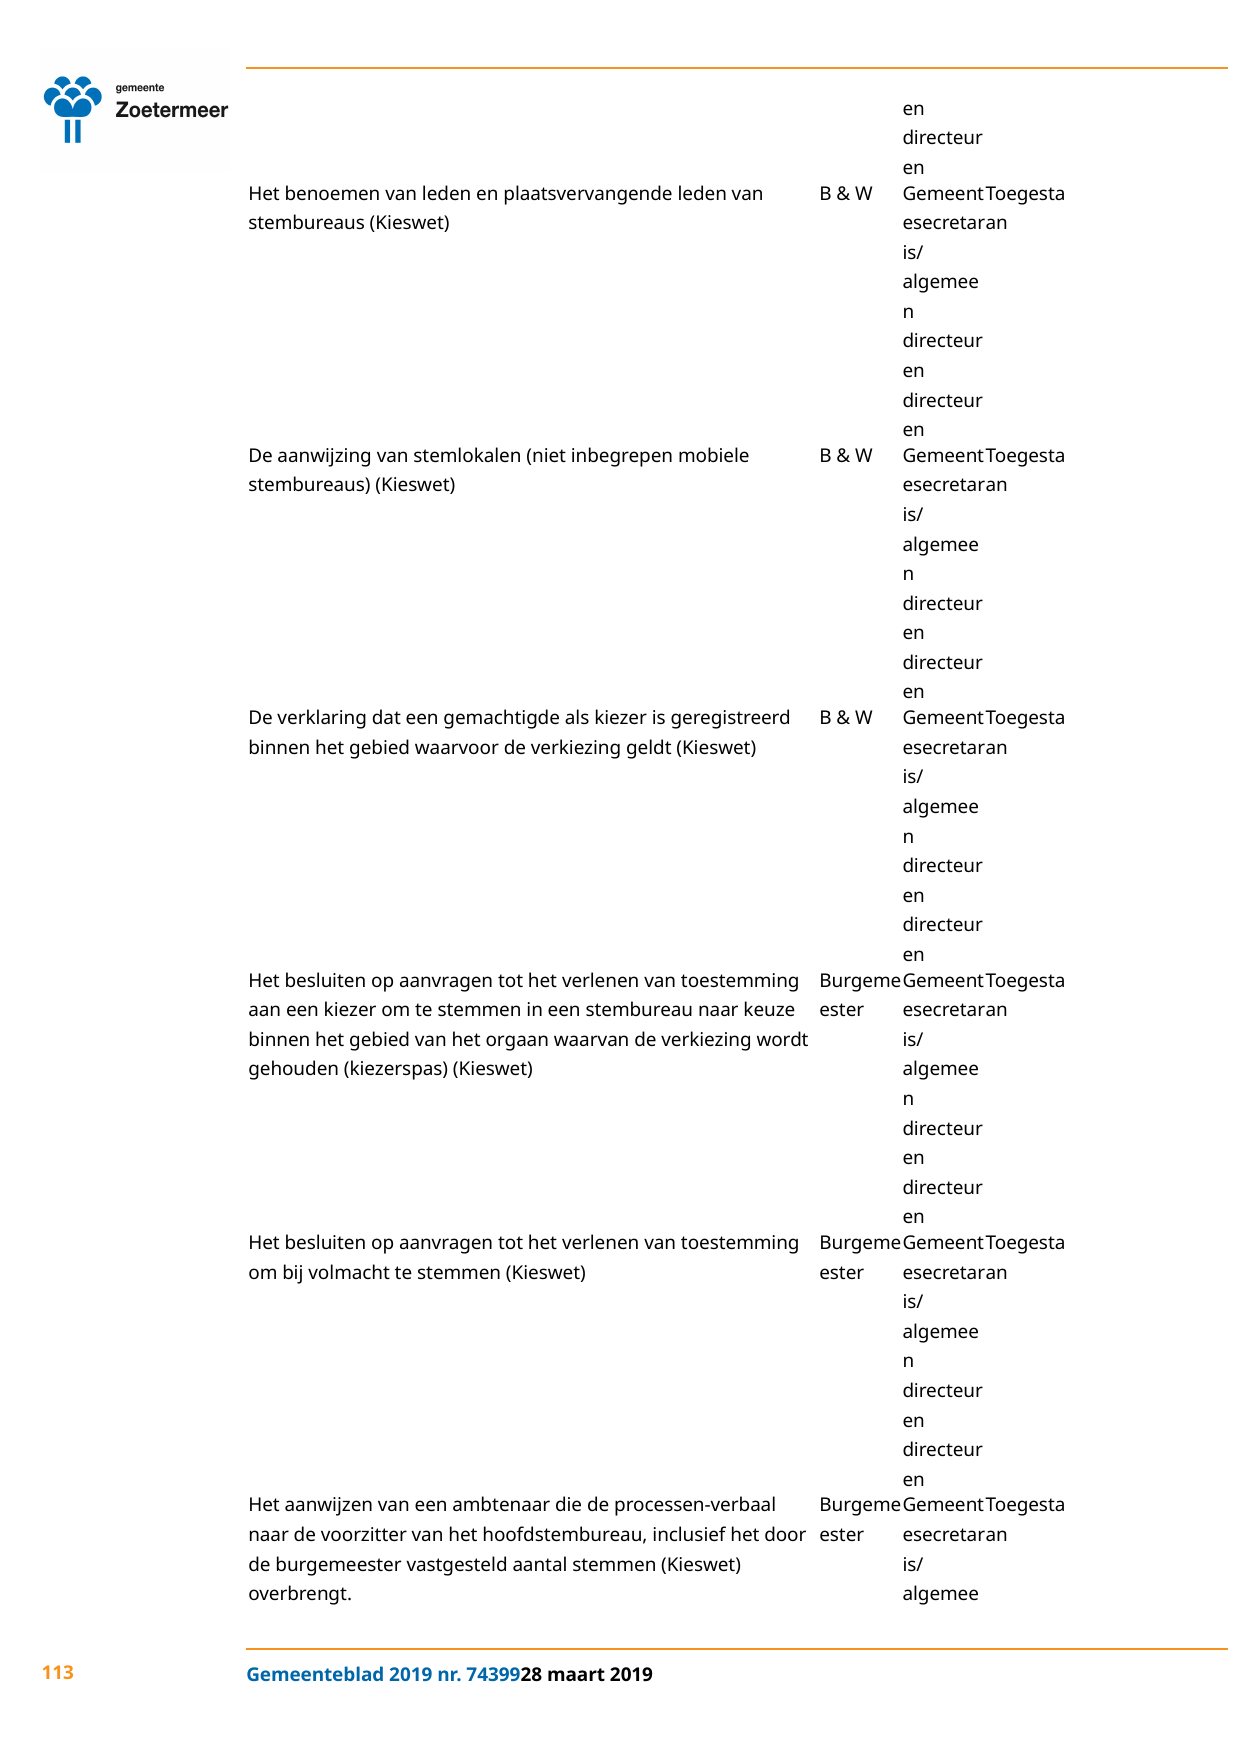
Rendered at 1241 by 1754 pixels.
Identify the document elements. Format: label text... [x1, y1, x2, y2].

table_cell Burgemeester [819, 1229, 902, 1492]
table_cell Het benoemen van leden en plaatsvervangende leden van stembureaus (Kieswet) [248, 180, 819, 442]
table_cell Gemeentesecretaris/ algemeen directeur en directeuren [902, 1229, 985, 1492]
table_cell [248, 95, 819, 180]
table_cell Gemeentesecretaris/ algemee [902, 1492, 985, 1606]
table_cell [985, 95, 1068, 180]
table_cell Het besluiten op aanvragen tot het verlenen van toestemming om bij volmacht te stemmen (Kieswet) [248, 1229, 819, 1492]
table_cell [819, 95, 902, 180]
table_cell Gemeentesecretaris/ algemeen directeur en directeuren [902, 180, 985, 442]
table_cell Burgemeester [819, 1492, 902, 1606]
table_cell B & W [819, 705, 902, 967]
table_cell Toegestaan [985, 1492, 1068, 1606]
table_cell Toegestaan [985, 705, 1068, 967]
picture [41, 47, 231, 172]
table_cell Toegestaan [985, 967, 1068, 1229]
table_cell B & W [819, 180, 902, 442]
table_cell Het aanwijzen van een ambtenaar die de processen-verbaal naar de voorzitter van het hoofdstembureau, inclusief het door de burgemeester vastgesteld aantal stemmen (Kieswet) overbrengt. [248, 1492, 819, 1606]
table_cell B & W [819, 442, 902, 704]
table_cell Gemeentesecretaris/ algemeen directeur en directeuren [902, 705, 985, 967]
table_cell Toegestaan [985, 442, 1068, 704]
table_cell Gemeentesecretaris/ algemeen directeur en directeuren [902, 967, 985, 1229]
table_cell De verklaring dat een gemachtigde als kiezer is geregistreerd binnen het gebied waarvoor de verkiezing geldt (Kieswet) [248, 705, 819, 967]
table_cell en directeuren [902, 95, 985, 180]
table_cell Toegestaan [985, 180, 1068, 442]
table_cell Gemeentesecretaris/ algemeen directeur en directeuren [902, 442, 985, 704]
table_cell Het besluiten op aanvragen tot het verlenen van toestemming aan een kiezer om te stemmen in een stembureau naar keuze binnen het gebied van het orgaan waarvan de verkiezing wordt gehouden (kiezerspas) (Kieswet) [248, 967, 819, 1229]
table_cell De aanwijzing van stemlokalen (niet inbegrepen mobiele stembureaus) (Kieswet) [248, 442, 819, 704]
table_cell Burgemeester [819, 967, 902, 1229]
table_cell Toegestaan [985, 1229, 1068, 1492]
